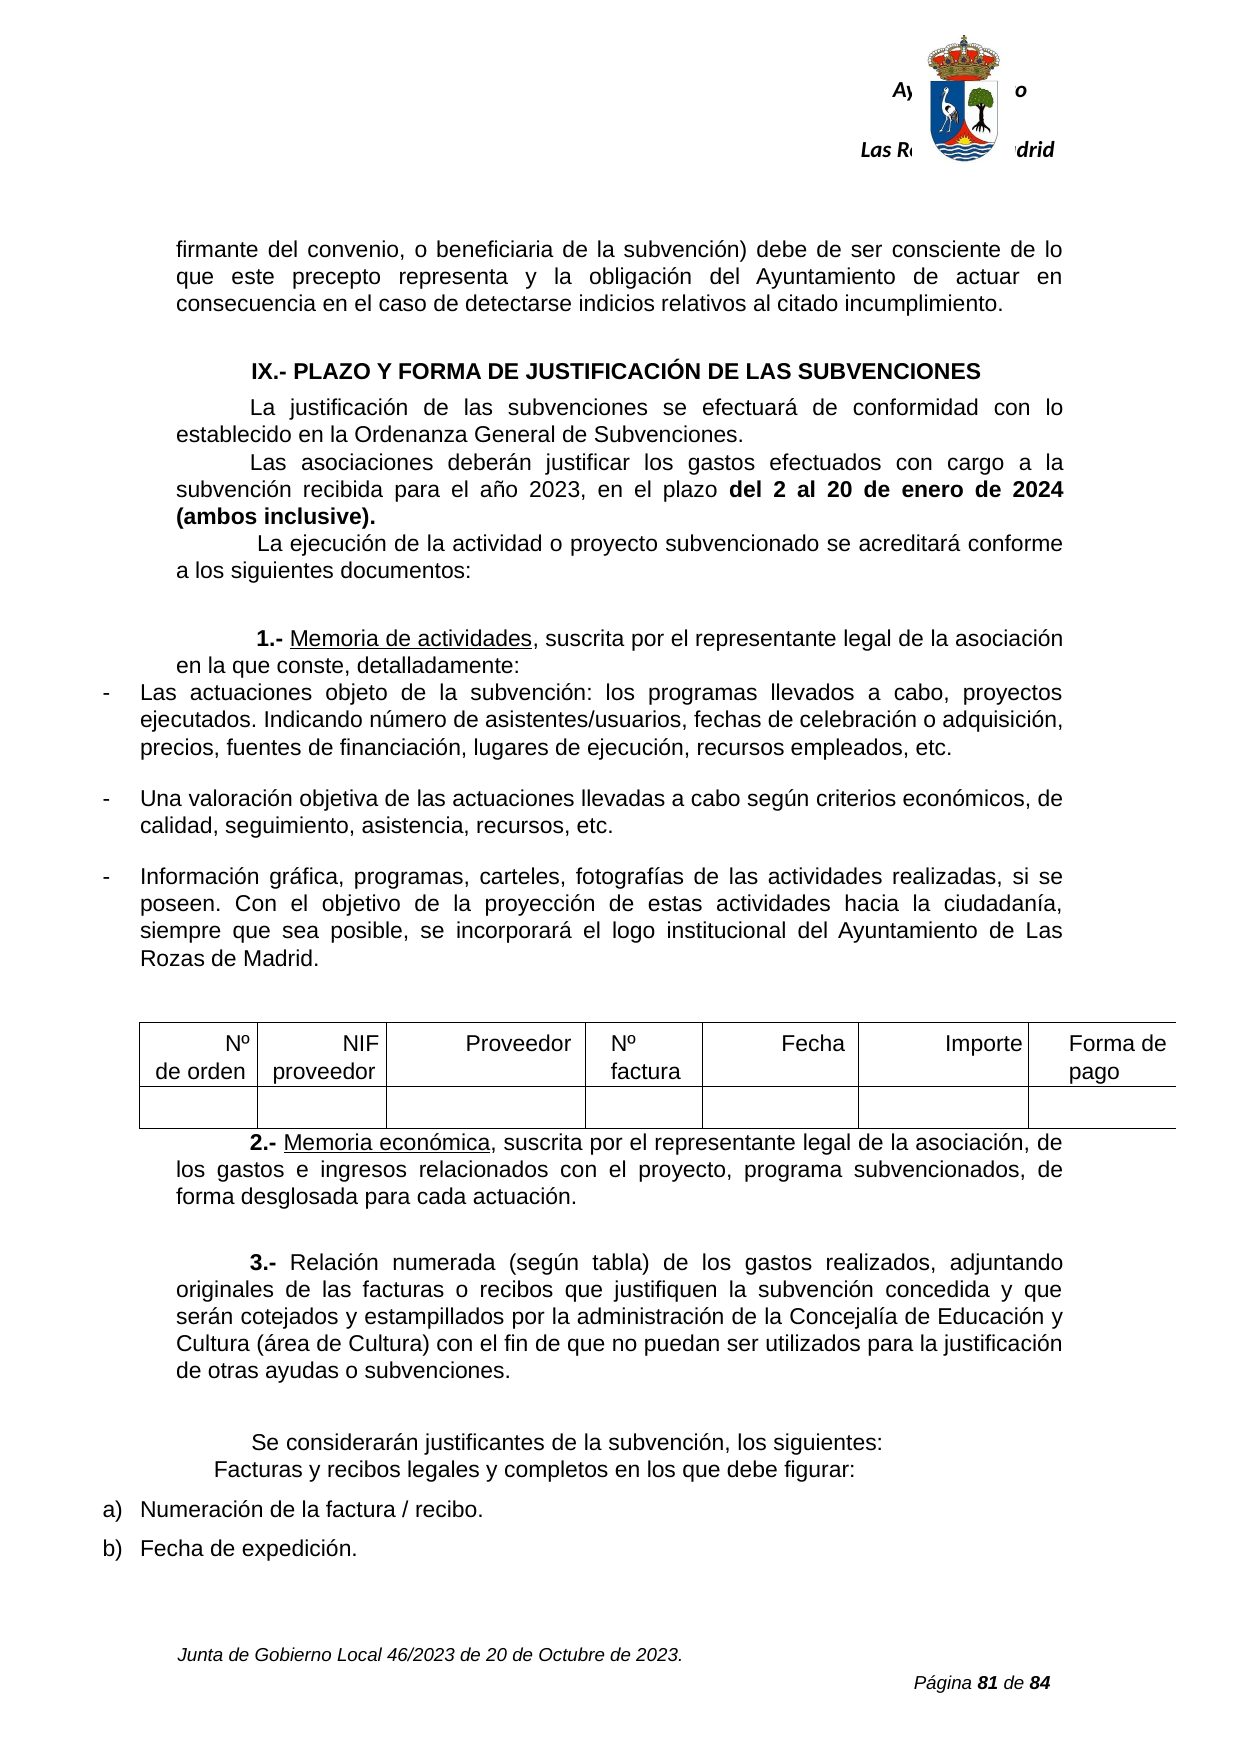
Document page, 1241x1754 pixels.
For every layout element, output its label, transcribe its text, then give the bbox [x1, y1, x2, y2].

list Fecha de expedición. [102, 1534, 1063, 1561]
text Se considerarán justificantes de la subvención, los siguientes: Facturas y recibos legales y completos en los que debe figurar: [140, 1428, 904, 1482]
text 3.- Relación numerada (según tabla) de los gastos realizados, adjuntando originales de las facturas o recibos que justifiquen la subvención concedida y que serán cotejados y estampillados por la administración de la Concejalía de Educación y Cultura (área de Cultura) con el fin de que no puedan ser utilizados para la justificación de otras ayudas o subvenciones. [176, 1249, 1063, 1384]
text 2.- Memoria económica, suscrita por el representante legal de la asociación, de los gastos e ingresos relacionados con el proyecto, programa subvencionados, de forma desglosada para cada actuación. [176, 1129, 1063, 1209]
list Una valoración objetiva de las actuaciones llevadas a cabo según criterios económicos, de calidad, seguimiento, asistencia, recursos, etc. [102, 785, 1063, 838]
text firmante del convenio, o beneficiaria de la subvención) debe de ser consciente de lo que este precepto representa y la obligación del Ayuntamiento de actuar en consecuencia en el caso de detectarse indicios relativos al citado incumplimiento. [176, 236, 1063, 317]
table_header Importe [859, 1023, 1028, 1086]
table_header Proveedor [387, 1023, 585, 1086]
text Las asociaciones deberán justificar los gastos efectuados con cargo a la subvención recibida para el año 2023, en el plazo del 2 al 20 de enero de 2024 (ambos inclusive). [176, 448, 1063, 529]
list Las actuaciones objeto de la subvención: los programas llevados a cabo, proyectos ejecutados. Indicando número de asistentes/usuarios, fechas de celebración o adquisición, precios, fuentes de financiación, lugares de ejecución, recursos empleados, etc. [102, 679, 1063, 760]
table_cell [859, 1087, 1028, 1128]
table_cell [1029, 1087, 1176, 1128]
text La justificación de las subvenciones se efectuará de conformidad con lo establecido en la Ordenanza General de Subvenciones. [176, 394, 1063, 447]
table_header NIF proveedor [258, 1023, 386, 1086]
table_header Nº factura [586, 1023, 702, 1086]
table_header Fecha [703, 1023, 858, 1086]
text 1.- Memoria de actividades, suscrita por el representante legal de la asociación en la que conste, detalladamente: [176, 625, 1063, 678]
table_cell [703, 1087, 858, 1128]
table_cell [387, 1087, 585, 1128]
table_cell [586, 1087, 702, 1128]
text IX.- PLAZO Y FORMA DE JUSTIFICACIÓN DE LAS SUBVENCIONES [251, 358, 1133, 384]
text La ejecución de la actividad o proyecto subvencionado se acreditará conforme a los siguientes documentos: [176, 530, 1063, 583]
table_cell [258, 1087, 386, 1128]
table_cell [140, 1087, 257, 1128]
table_header Nº de orden [140, 1023, 257, 1086]
list Numeración de la factura / recibo. [102, 1496, 1063, 1522]
table_header Forma de pago [1029, 1023, 1176, 1086]
list Información gráfica, programas, carteles, fotografías de las actividades realizadas, si se poseen. Con el objetivo de la proyección de estas actividades hacia la ciudadanía, siempre que sea posible, se incorporará el logo institucional del Ayuntamiento de Las Rozas de Madrid. [102, 863, 1063, 971]
